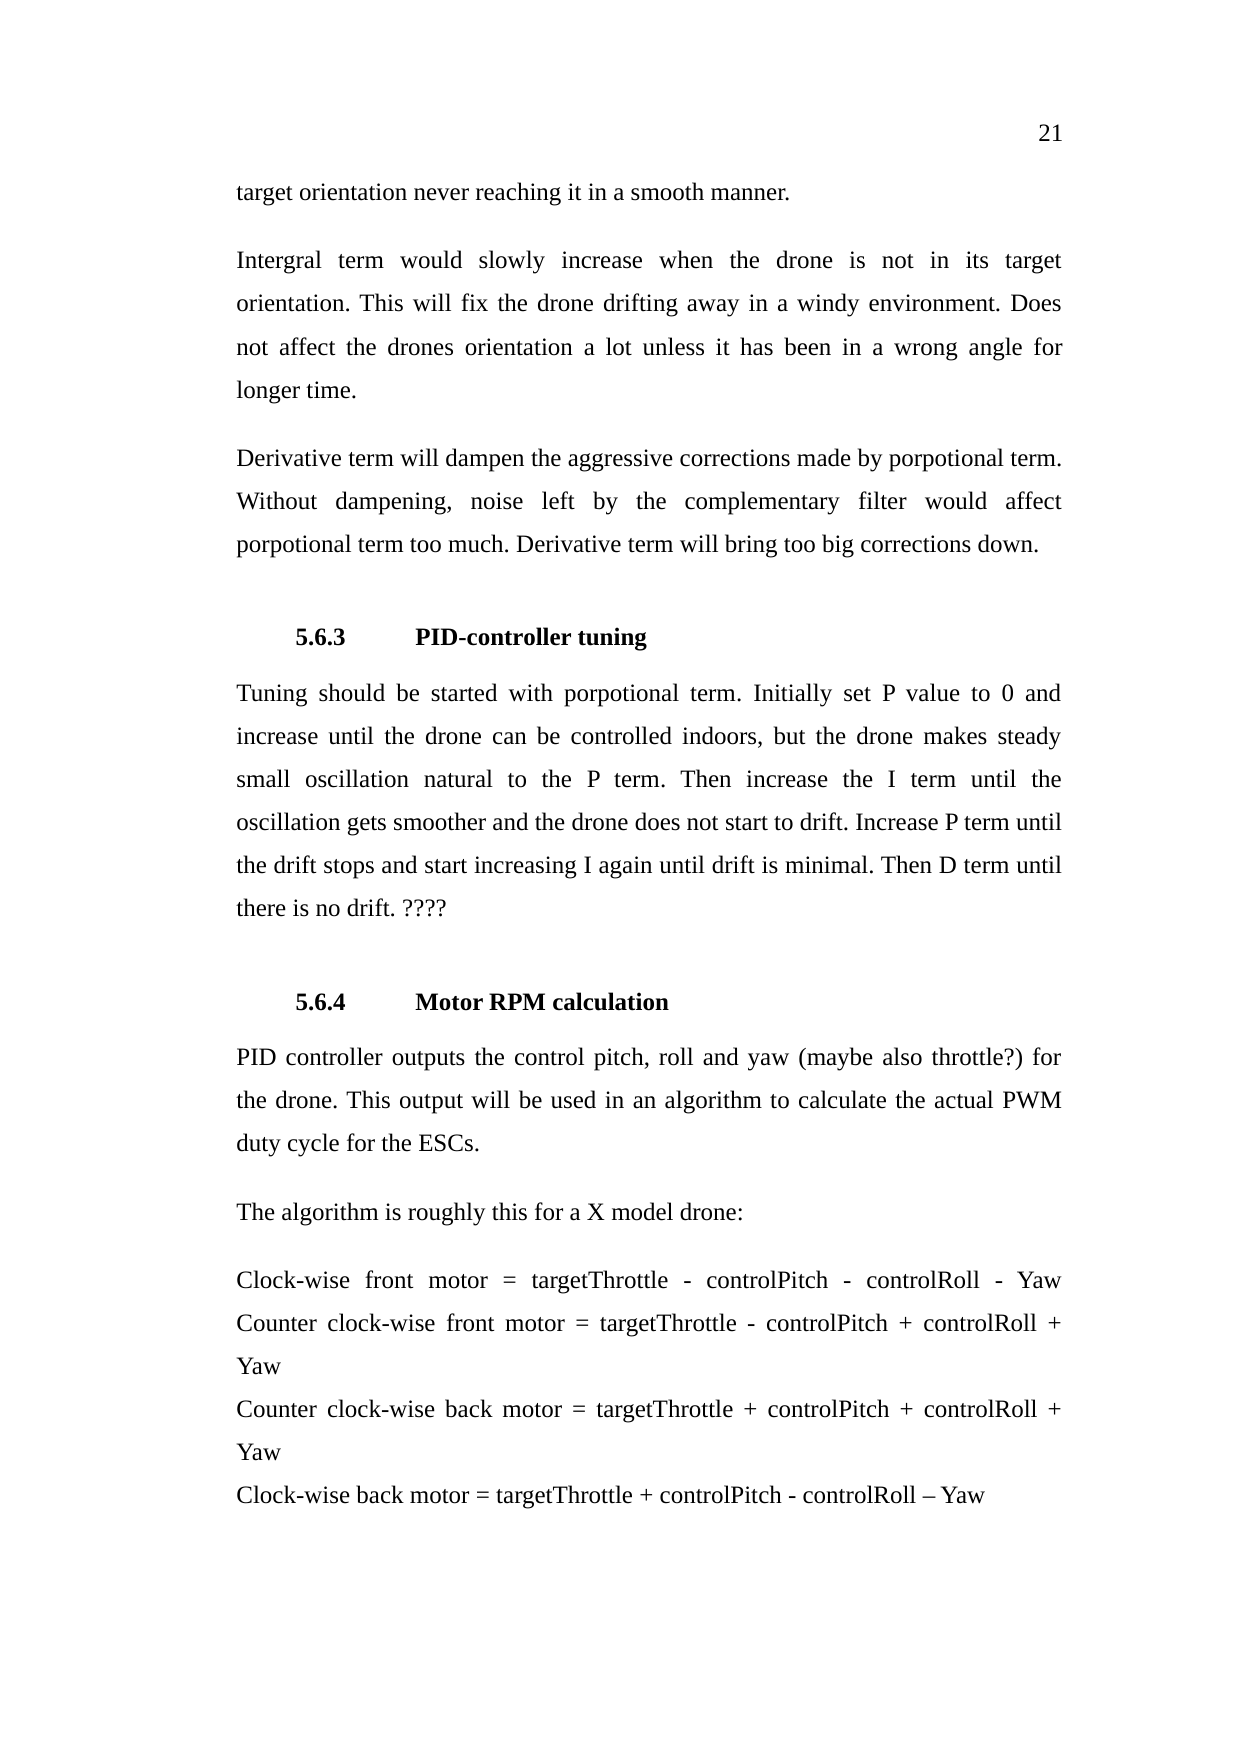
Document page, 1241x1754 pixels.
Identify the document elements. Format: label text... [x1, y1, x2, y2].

text Intergral term would slowly increase when the drone is not in its target orientation. This will fix the drone drifting away in a windy environment. Does not affect the drones orientation a lot unless it has been in a wrong angle for longer time. [236, 245, 1063, 403]
text Clock-wise front motor = targetThrottle - controlPitch - controlRoll - Yaw Counter clock-wise front motor = targetThrottle - controlPitch + controlRoll + Yaw Counter clock-wise back motor = targetThrottle + controlPitch + controlRoll + Yaw Clock-wise back motor = targetThrottle + controlPitch - controlRoll – Yaw [236, 1265, 1063, 1509]
text PID controller outputs the control pitch, roll and yaw (maybe also throttle?) for the drone. This output will be used in an algorithm to calculate the actual PWM duty cycle for the ESCs. [236, 1042, 1063, 1157]
subtitle Motor RPM calculation [295, 987, 1063, 1015]
subtitle PID-controller tuning [295, 622, 1063, 651]
text Derivative term will dampen the aggressive corrections made by porpotional term. Without dampening, noise left by the complementary filter would affect porpotional term too much. Derivative term will bring too big corrections down. [236, 443, 1063, 558]
text Tuning should be started with porpotional term. Initially set P value to 0 and increase until the drone can be controlled indoors, but the drone makes steady small oscillation natural to the P term. Then increase the I term until the oscillation gets smoother and the drone does not start to drift. Increase P term until the drift stops and start increasing I again until drift is minimal. Then D term until there is no drift. ???? [236, 678, 1063, 922]
text The algorithm is roughly this for a X model drone: [236, 1197, 1063, 1225]
text target orientation never reaching it in a smooth manner. [236, 177, 1063, 206]
